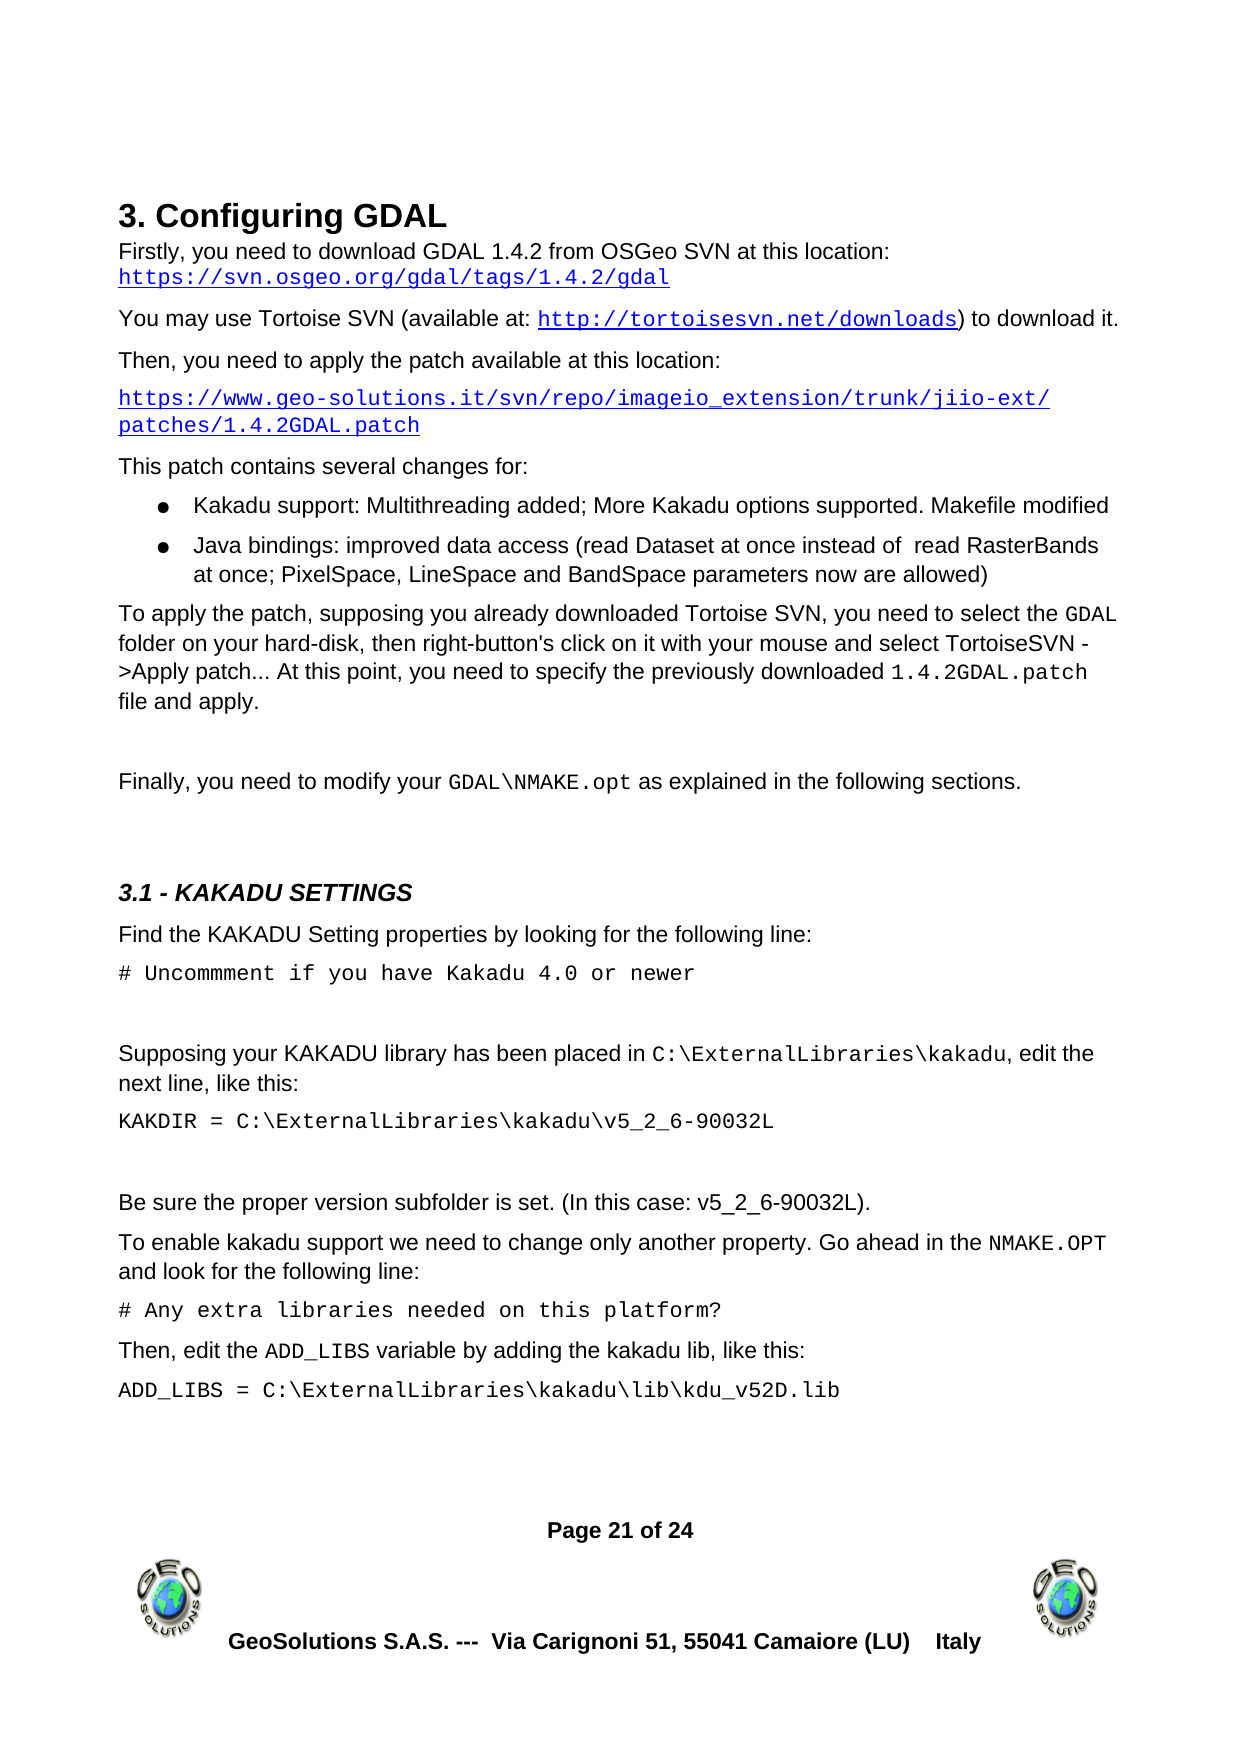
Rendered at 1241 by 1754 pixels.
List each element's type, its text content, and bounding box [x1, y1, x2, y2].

text Finally, you need to modify your GDAL\NMAKE.opt as explained in the following sections. [118, 769, 1122, 796]
text Find the KAKADU Setting properties by looking for the following line: [118, 922, 1122, 948]
text # Uncommment if you have Kakadu 4.0 or newer [118, 962, 1122, 987]
text To apply the patch, supposing you already downloaded Tortoise SVN, you need to select the GDAL folder on your hard-disk, then right-button's click on it with your mouse and select TortoiseSVN ->Apply patch... At this point, you need to specify the previously downloaded 1.4.2GDAL.patch file and apply. [118, 601, 1122, 714]
text You may use Tortoise SVN (available at: http://tortoisesvn.net/downloads) to download it. [118, 306, 1122, 333]
subtitle 3.1 - KAKADU SETTINGS [118, 879, 1122, 907]
text Then, edit the ADD_LIBS variable by adding the kakadu lib, like this: [118, 1338, 1122, 1365]
text https://www.geo-solutions.it/svn/repo/imageio_extension/trunk/jiio-ext/patches/1.4.2GDAL.patch [118, 387, 1122, 439]
list Java bindings: improved data access (read Dataset at once instead of read RasterBands at once; PixelSpace, LineSpace and BandSpace parameters now are allowed) [156, 533, 1122, 587]
picture [134, 1552, 205, 1641]
list Kakadu support: Multithreading added; More Kakadu options supported. Makefile modified [156, 493, 1122, 519]
text Then, you need to apply the patch available at this location: [118, 347, 1122, 373]
text KAKDIR = C:\ExternalLibraries\kakadu\v5_2_6-90032L [118, 1110, 1122, 1135]
text ADD_LIBS = C:\ExternalLibraries\kakadu\lib\kdu_v52D.lib [118, 1379, 1122, 1404]
text This patch contains several changes for: [118, 453, 1122, 479]
text Supposing your KAKADU library has been placed in C:\ExternalLibraries\kakadu, edit the next line, like this: [118, 1041, 1122, 1096]
text Firstly, you need to download GDAL 1.4.2 from OSGeo SVN at this location: https://svn.osgeo.org/gdal/tags/1.4.2/gdal [118, 238, 1122, 291]
subtitle 3. Configuring GDAL [118, 198, 1122, 235]
text To enable kakadu support we need to change only another property. Go ahead in the NMAKE.OPT and look for the following line: [118, 1229, 1122, 1284]
text # Any extra libraries needed on this platform? [118, 1299, 1122, 1324]
text Be sure the proper version subfolder is set. (In this case: v5_2_6-90032L). [118, 1189, 1122, 1215]
picture [1030, 1552, 1101, 1641]
